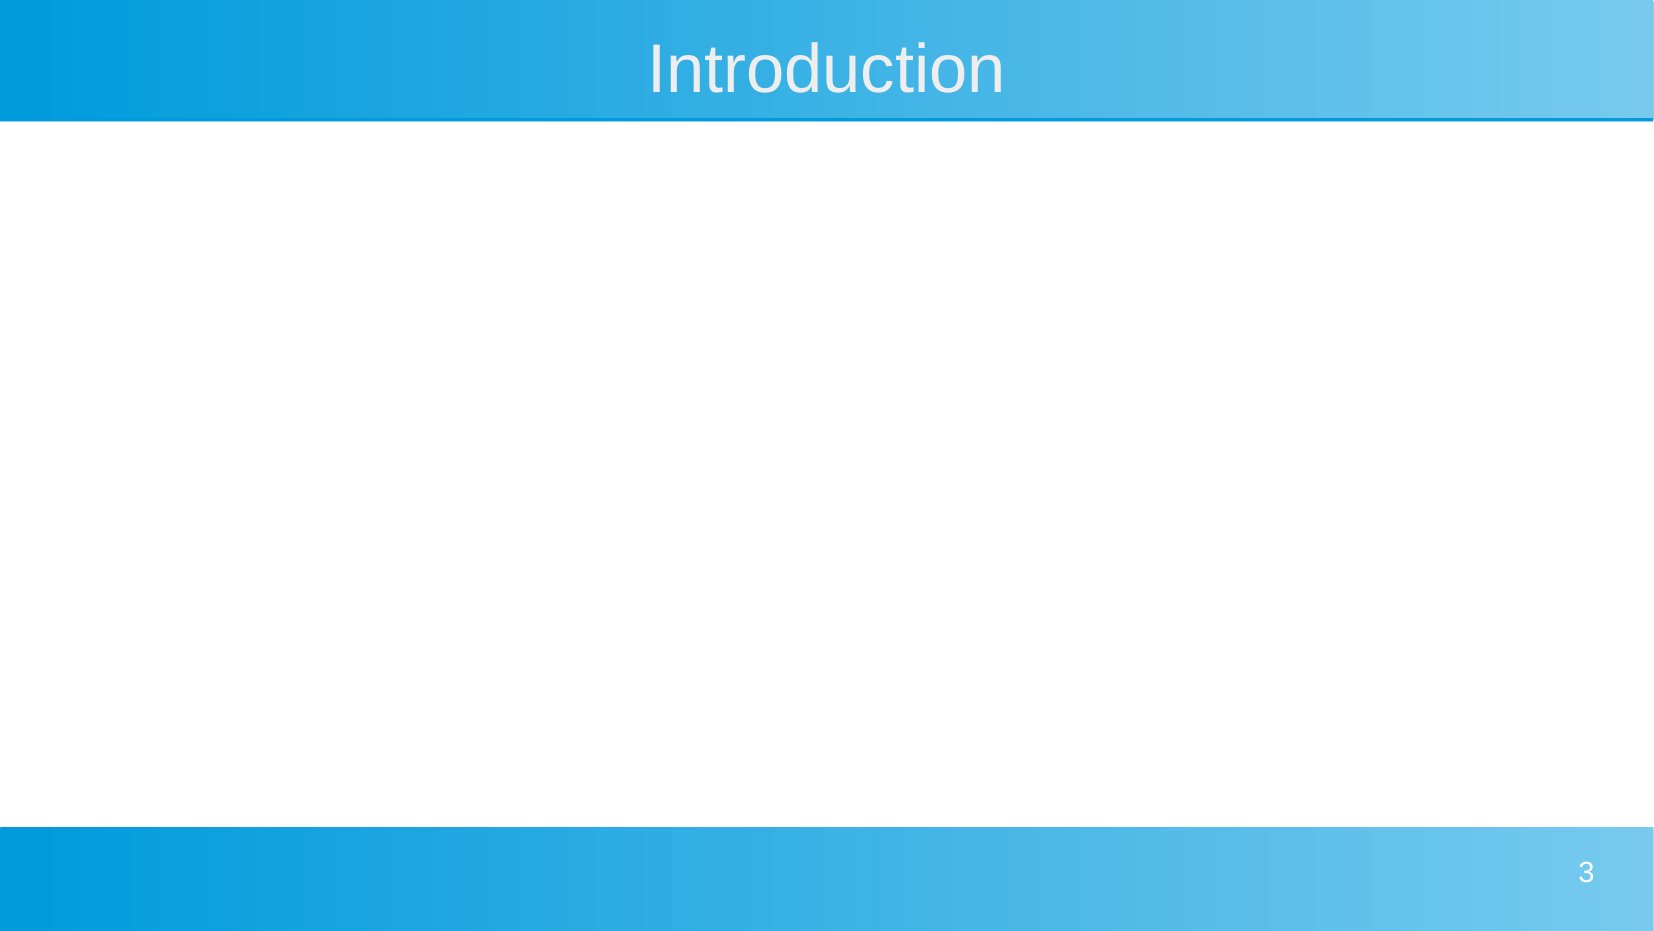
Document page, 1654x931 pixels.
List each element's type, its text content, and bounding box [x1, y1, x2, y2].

title Introduction [59, 29, 1595, 108]
